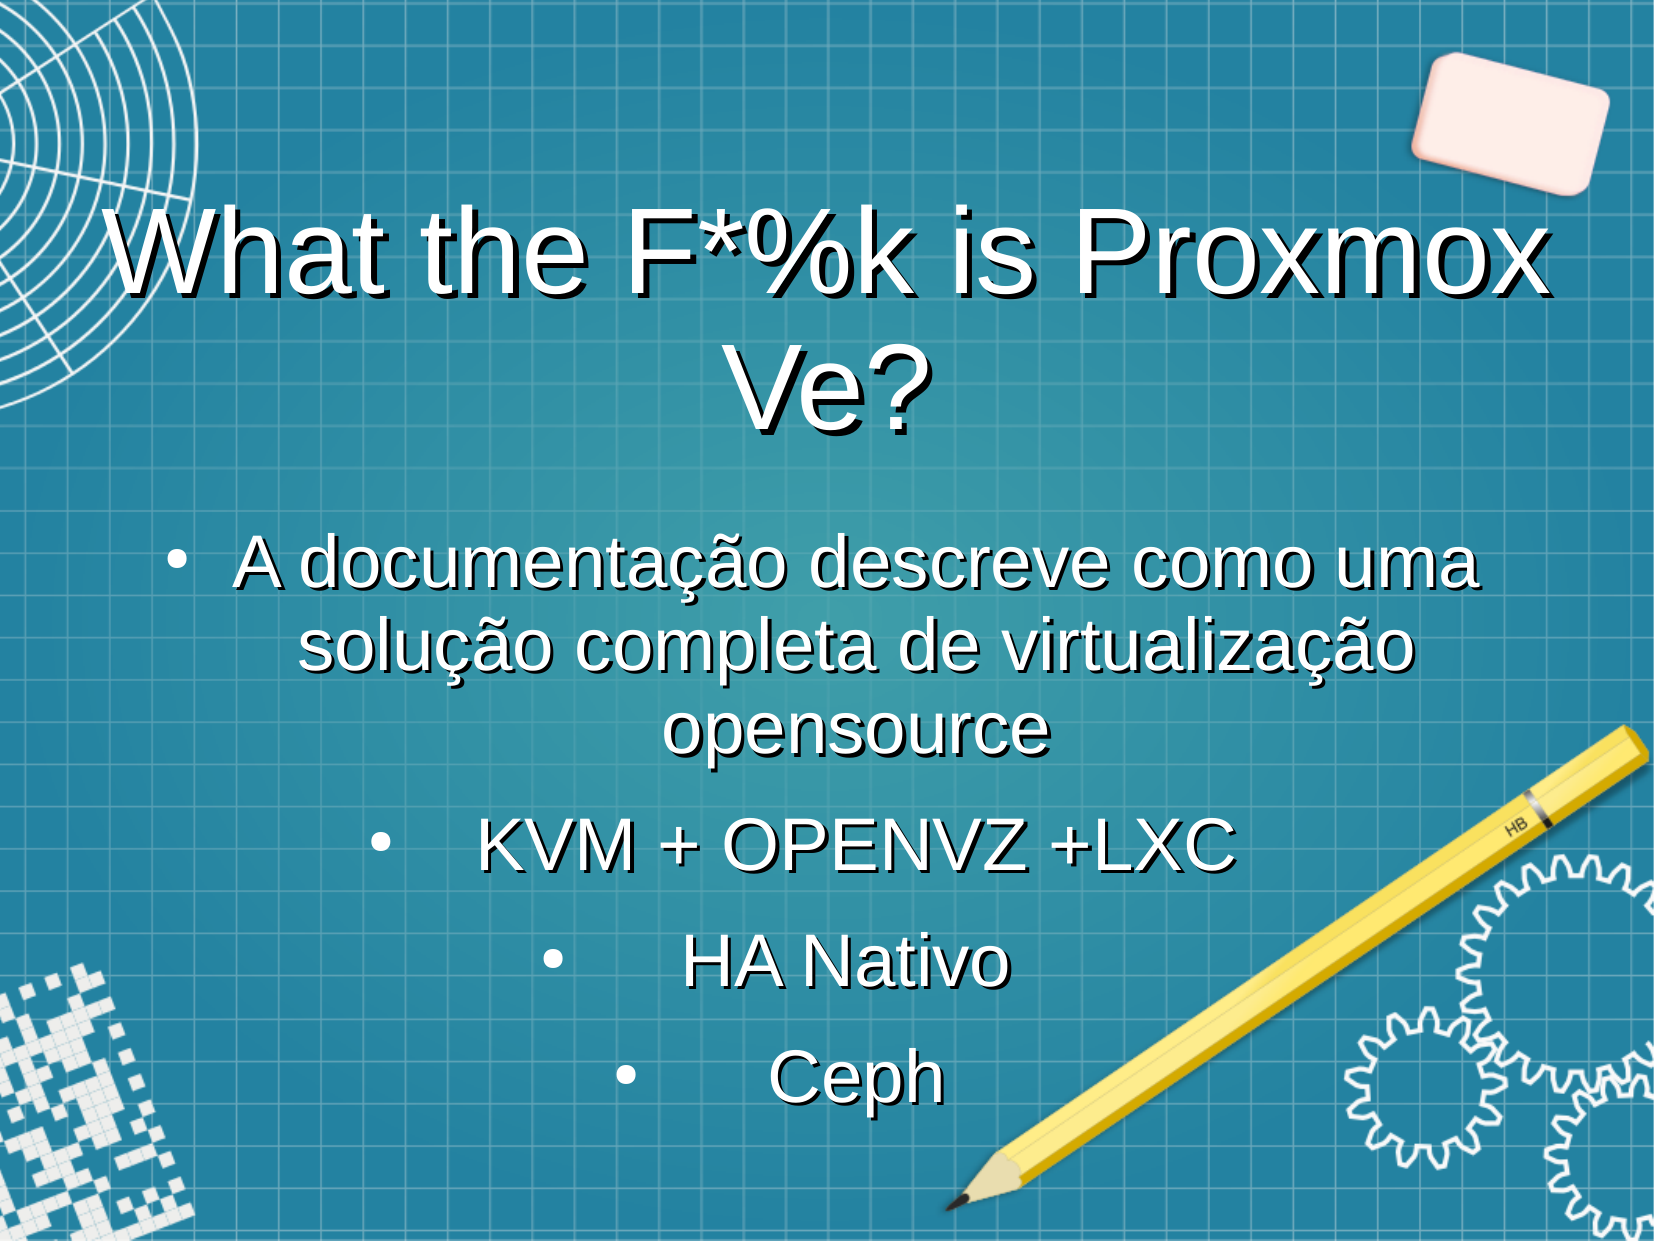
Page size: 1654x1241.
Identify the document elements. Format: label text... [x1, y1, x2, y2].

list A documentação descreve como uma solução completa de virtualização opensource KVM + OPENVZ +LXC HA Nativo Ceph [82, 519, 1571, 1123]
picture [0, 0, 1654, 1241]
title What the F*%k is Proxmox Ve? [82, 177, 1571, 461]
